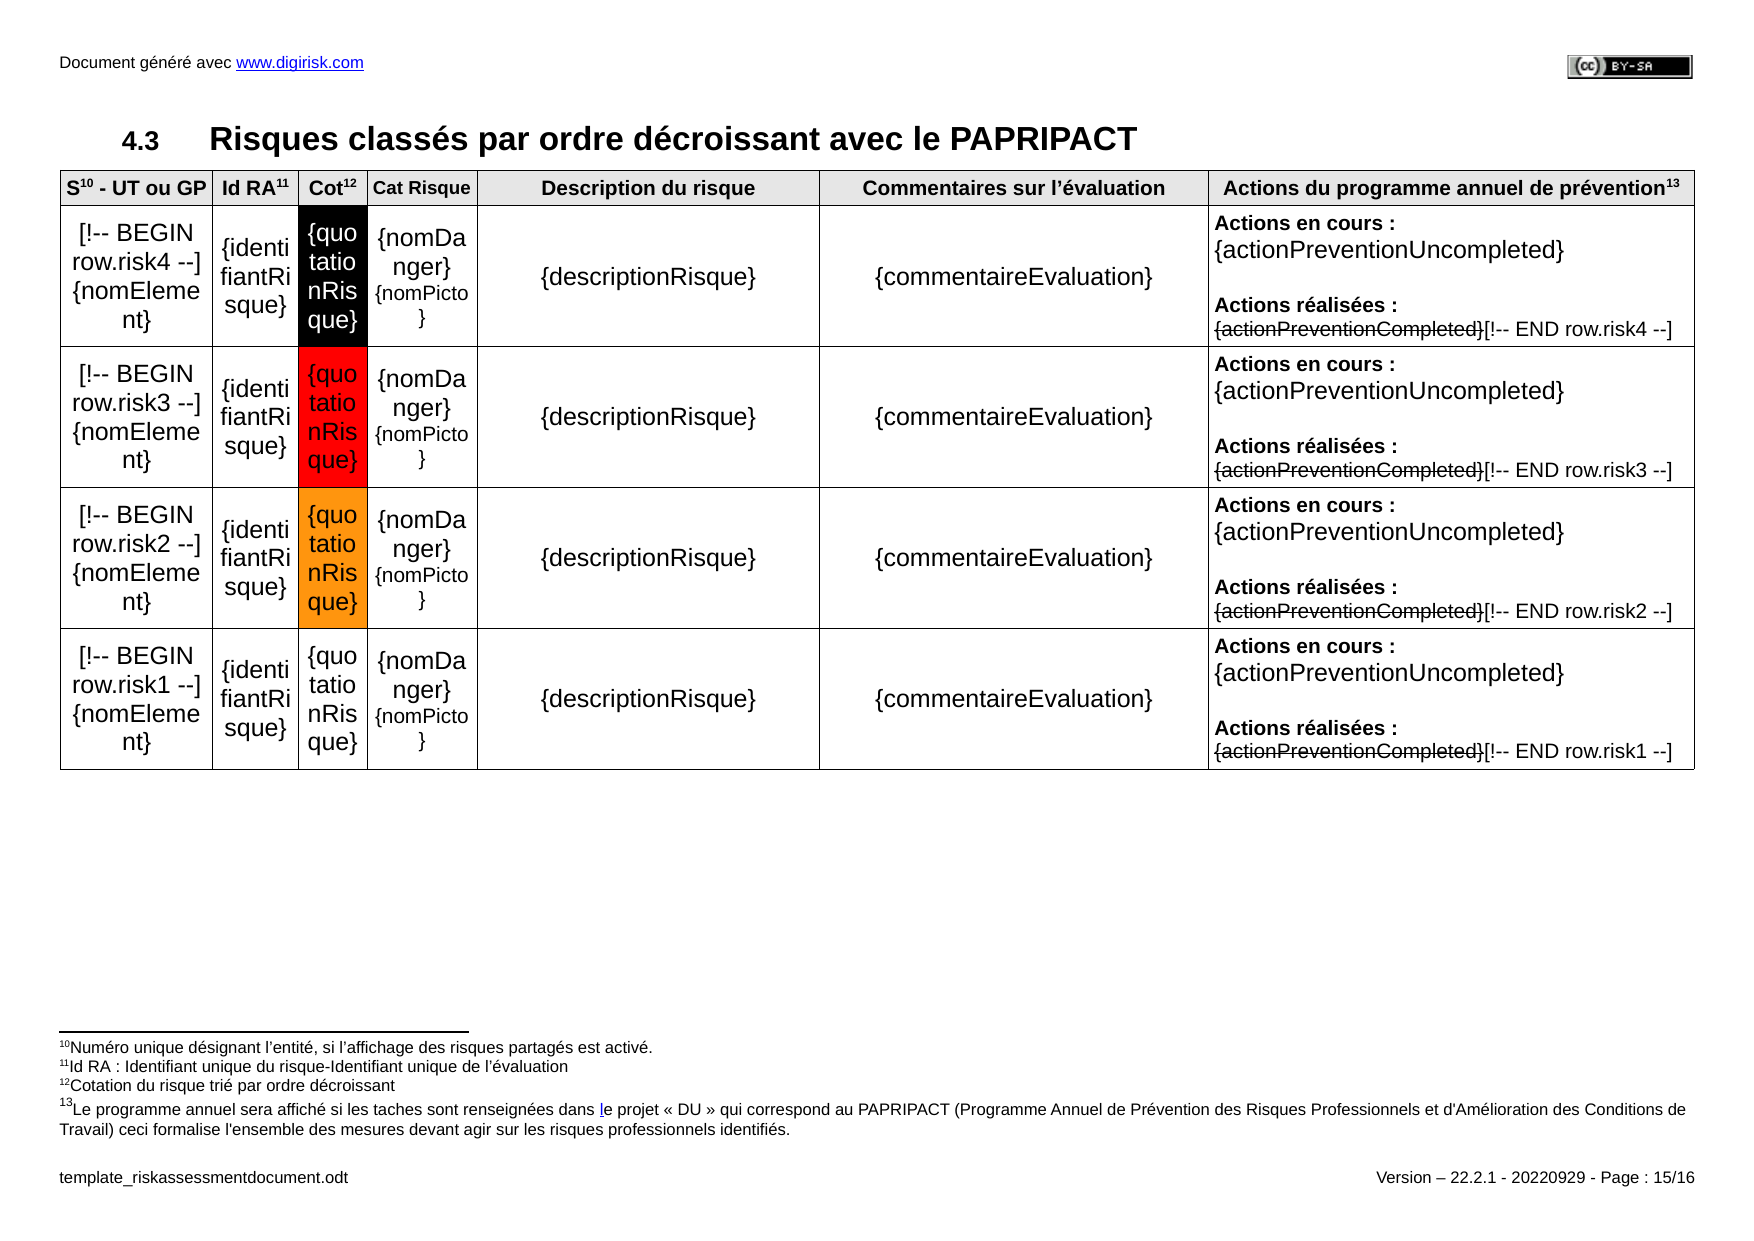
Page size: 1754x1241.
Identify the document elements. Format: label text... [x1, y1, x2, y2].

table_cell {descriptionRisque} [478, 488, 819, 628]
table_cell {quotationRisque} [299, 206, 367, 346]
table_cell [!-- BEGIN row.risk2 --]{nomElement} [61, 488, 212, 628]
table_header Description du risque [478, 171, 819, 205]
table_cell {descriptionRisque} [478, 629, 819, 769]
table_header S - UT ou GP [61, 171, 212, 205]
table_cell {commentaireEvaluation} [820, 206, 1208, 346]
table_cell Actions en cours : {actionPreventionUncompleted} Actions réalisées : {actionPreventionCompleted}[!-- END row.risk2 --] [1209, 488, 1694, 628]
picture [1567, 55, 1693, 79]
table_header Cot [299, 171, 367, 205]
table_cell {nomDanger} {nomPicto} [368, 629, 477, 769]
table_cell [!-- BEGIN row.risk4 --]{nomElement} [61, 206, 212, 346]
table_cell {quotationRisque} [299, 629, 367, 769]
table_cell {descriptionRisque} [478, 206, 819, 346]
table_cell {nomDanger} {nomPicto} [368, 206, 477, 346]
table_cell {quotationRisque} [299, 347, 367, 487]
table_cell Actions en cours : {actionPreventionUncompleted} Actions réalisées : {actionPreventionCompleted}[!-- END row.risk3 --] [1209, 347, 1694, 487]
subtitle Risques classés par ordre décroissant avec le PAPRIPACT [122, 119, 1695, 157]
table_header Commentaires sur l’évaluation [820, 171, 1208, 205]
table_header Id RA [213, 171, 298, 205]
table_cell [!-- BEGIN row.risk1 --]{nomElement} [61, 629, 212, 769]
table_cell [!-- BEGIN row.risk3 --]{nomElement} [61, 347, 212, 487]
table_cell {identifiantRisque} [213, 206, 298, 346]
table_cell {commentaireEvaluation} [820, 488, 1208, 628]
table_cell {commentaireEvaluation} [820, 629, 1208, 769]
table_cell {nomDanger} {nomPicto} [368, 347, 477, 487]
table_cell Actions en cours : {actionPreventionUncompleted} Actions réalisées : {actionPreventionCompleted}[!-- END row.risk1 --] [1209, 629, 1694, 769]
table_cell {identifiantRisque} [213, 347, 298, 487]
table_cell {identifiantRisque} [213, 629, 298, 769]
table_header Cat Risque [368, 171, 477, 205]
table_cell {commentaireEvaluation} [820, 347, 1208, 487]
table_cell Actions en cours : {actionPreventionUncompleted} Actions réalisées : {actionPreventionCompleted}[!-- END row.risk4 --] [1209, 206, 1694, 346]
table_cell {descriptionRisque} [478, 347, 819, 487]
table_header Actions du programme annuel de prévention [1209, 171, 1694, 205]
table_cell {quotationRisque} [299, 488, 367, 628]
table_cell {nomDanger} {nomPicto} [368, 488, 477, 628]
table_cell {identifiantRisque} [213, 488, 298, 628]
